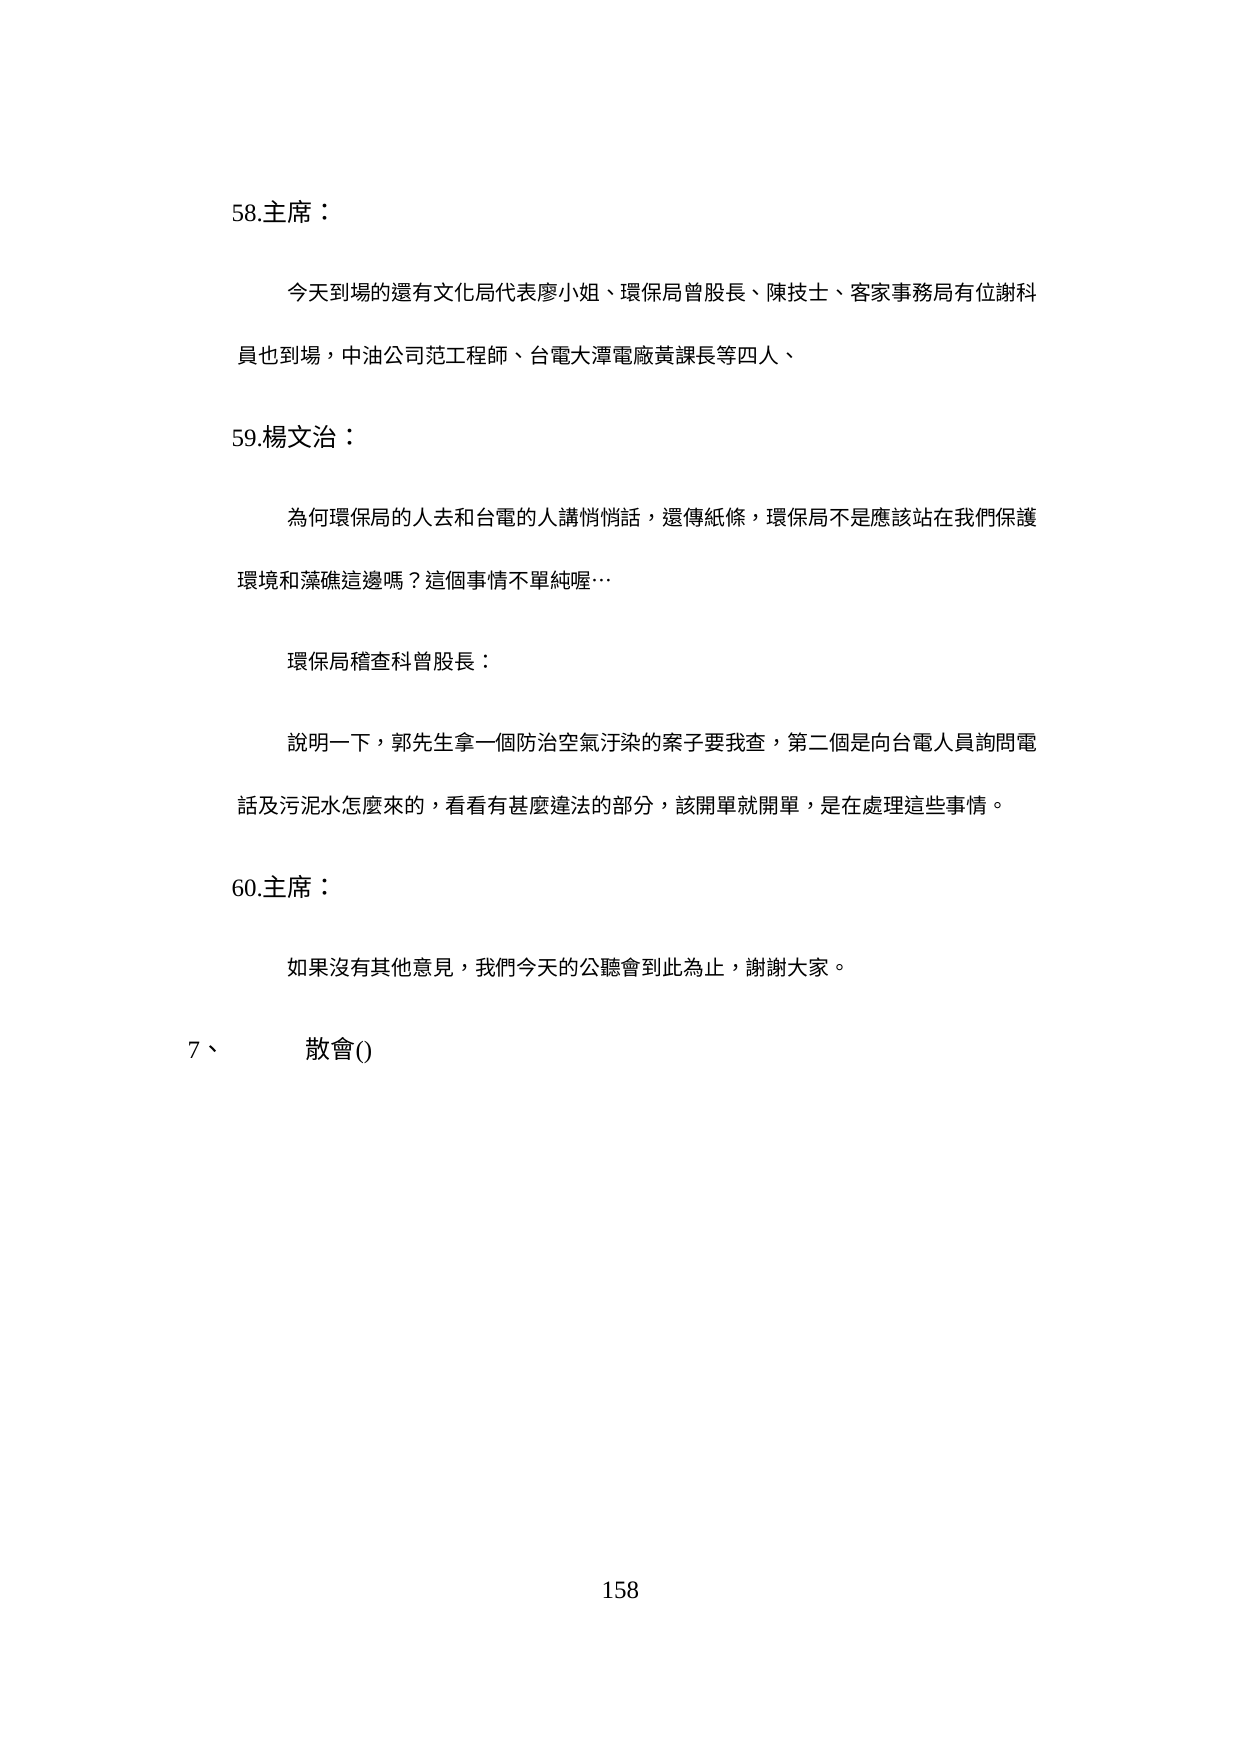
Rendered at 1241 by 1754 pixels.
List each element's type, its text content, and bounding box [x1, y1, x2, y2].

text 60.主席： [231, 844, 1053, 906]
text 說明一下，郭先生拿一個防治空氣汙染的案子要我查，第二個是向台電人員詢問電話及污泥水怎麼來的，看看有甚麼違法的部分，該開單就開單，是在處理這些事情。 [237, 700, 1053, 825]
text 58.主席： [231, 169, 1053, 231]
text 環保局稽查科曾股長： [237, 619, 1053, 681]
list 散會() [187, 1006, 1053, 1069]
text 59.楊文治： [231, 394, 1053, 456]
text 今天到場的還有文化局代表廖小姐、環保局曾股長、陳技士、客家事務局有位謝科員也到場，中油公司范工程師、台電大潭電廠黃課長等四人、 [237, 250, 1053, 375]
text 如果沒有其他意見，我們今天的公聽會到此為止，謝謝大家。 [237, 925, 1053, 988]
text 為何環保局的人去和台電的人講悄悄話，還傳紙條，環保局不是應該站在我們保護環境和藻礁這邊嗎？這個事情不單純喔… [237, 475, 1053, 600]
